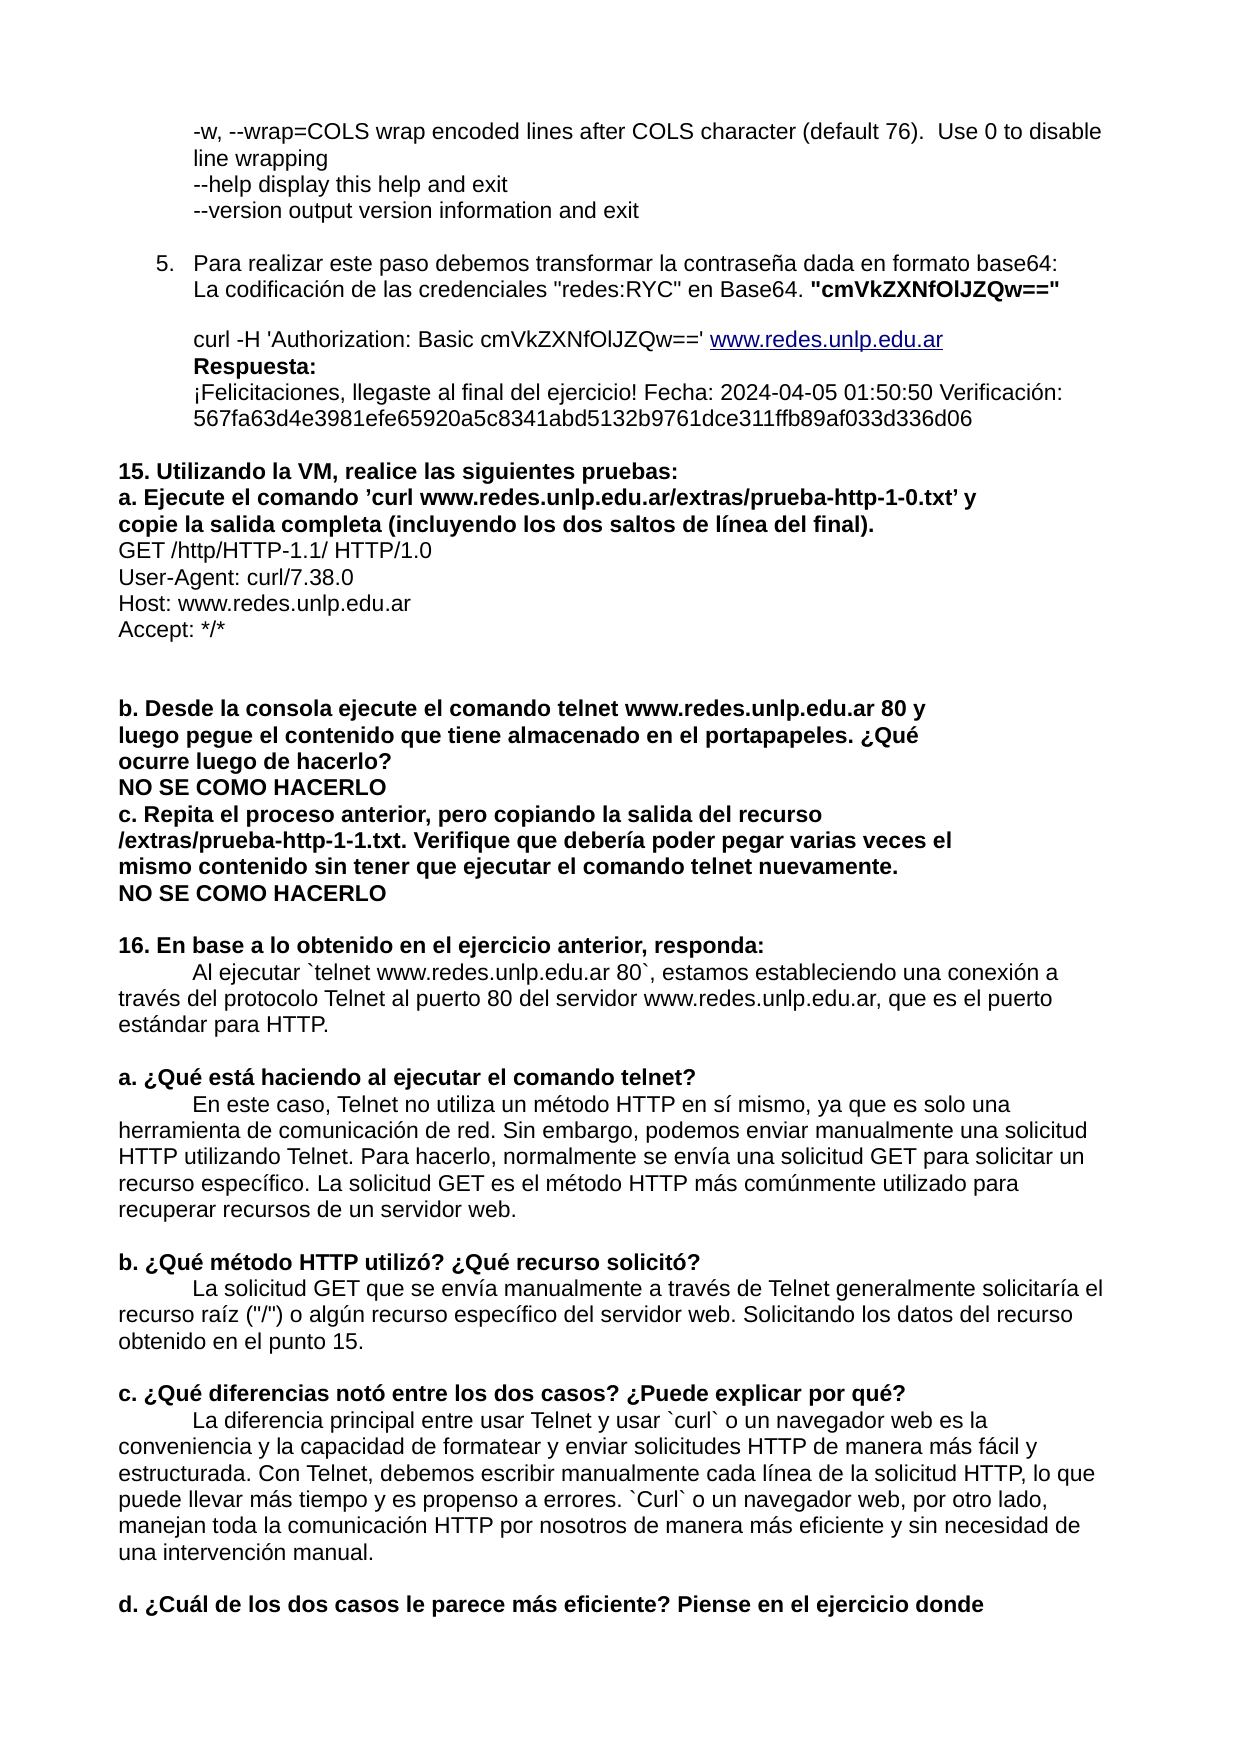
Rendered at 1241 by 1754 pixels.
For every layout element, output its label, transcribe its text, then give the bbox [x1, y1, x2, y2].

list --help display this help and exit [156, 171, 1122, 197]
text 16. En base a lo obtenido en el ejercicio anterior, responda: [118, 932, 1122, 959]
text Al ejecutar `telnet www.redes.unlp.edu.ar 80`, estamos estableciendo una conexión a través del protocolo Telnet al puerto 80 del servidor www.redes.unlp.edu.ar, que es el puerto estándar para HTTP. [118, 959, 1122, 1038]
list Para realizar este paso debemos transformar la contraseña dada en formato base64: [156, 250, 1122, 276]
text b. Desde la consola ejecute el comando telnet www.redes.unlp.edu.ar 80 y [118, 695, 1122, 722]
text NO SE COMO HACERLO [118, 880, 1122, 906]
text Host: www.redes.unlp.edu.ar [118, 590, 1122, 616]
list curl -H 'Authorization: Basic cmVkZXNfOlJZQw==' www.redes.unlp.edu.ar [156, 326, 1122, 353]
text d. ¿Cuál de los dos casos le parece más eficiente? Piense en el ejercicio donde [118, 1591, 1122, 1618]
text c. ¿Qué diferencias notó entre los dos casos? ¿Puede explicar por qué? [118, 1354, 1122, 1407]
text /extras/prueba-http-1-1.txt. Verifique que debería poder pegar varias veces el [118, 827, 1122, 853]
list La codificación de las credenciales "redes:RYC" en Base64. "cmVkZXNfOlJZQw==" [156, 276, 1122, 303]
list -w, --wrap=COLS wrap encoded lines after COLS character (default 76). Use 0 to disable line wrapping [156, 118, 1122, 171]
text a. ¿Qué está haciendo al ejecutar el comando telnet? [118, 1064, 1122, 1091]
list Respuesta: [156, 353, 1122, 379]
text luego pegue el contenido que tiene almacenado en el portapapeles. ¿Qué [118, 722, 1122, 748]
text En este caso, Telnet no utiliza un método HTTP en sí mismo, ya que es solo una herramienta de comunicación de red. Sin embargo, podemos enviar manualmente una solicitud HTTP utilizando Telnet. Para hacerlo, normalmente se envía una solicitud GET para solicitar un recurso específico. La solicitud GET es el método HTTP más comúnmente utilizado para recuperar recursos de un servidor web. [118, 1091, 1122, 1222]
text ocurre luego de hacerlo? [118, 748, 1122, 774]
text mismo contenido sin tener que ejecutar el comando telnet nuevamente. [118, 853, 1122, 880]
list --version output version information and exit [156, 197, 1122, 223]
text copie la salida completa (incluyendo los dos saltos de línea del final). [118, 511, 1122, 537]
text c. Repita el proceso anterior, pero copiando la salida del recurso [118, 801, 1122, 827]
text NO SE COMO HACERLO [118, 774, 1122, 801]
text La diferencia principal entre usar Telnet y usar `curl` o un navegador web es la conveniencia y la capacidad de formatear y enviar solicitudes HTTP de manera más fácil y estructurada. Con Telnet, debemos escribir manualmente cada línea de la solicitud HTTP, lo que puede llevar más tiempo y es propenso a errores. `Curl` o un navegador web, por otro lado, manejan toda la comunicación HTTP por nosotros de manera más eficiente y sin necesidad de una intervención manual. [118, 1407, 1122, 1565]
text b. ¿Qué método HTTP utilizó? ¿Qué recurso solicitó? [118, 1249, 1122, 1275]
text a. Ejecute el comando ’curl www.redes.unlp.edu.ar/extras/prueba-http-1-0.txt’ y [118, 484, 1122, 511]
text La solicitud GET que se envía manualmente a través de Telnet generalmente solicitaría el recurso raíz ("/") o algún recurso específico del servidor web. Solicitando los datos del recurso obtenido en el punto 15. [118, 1275, 1122, 1354]
text GET /http/HTTP-1.1/ HTTP/1.0 [118, 537, 1122, 563]
list ¡Felicitaciones, llegaste al final del ejercicio! Fecha: 2024-04-05 01:50:50 Verificación: 567fa63d4e3981efe65920a5c8341abd5132b9761dce311ffb89af033d336d06 [156, 379, 1122, 432]
text User-Agent: curl/7.38.0 [118, 563, 1122, 590]
text Accept: */* [118, 616, 1122, 642]
text 15. Utilizando la VM, realice las siguientes pruebas: [118, 458, 1122, 484]
